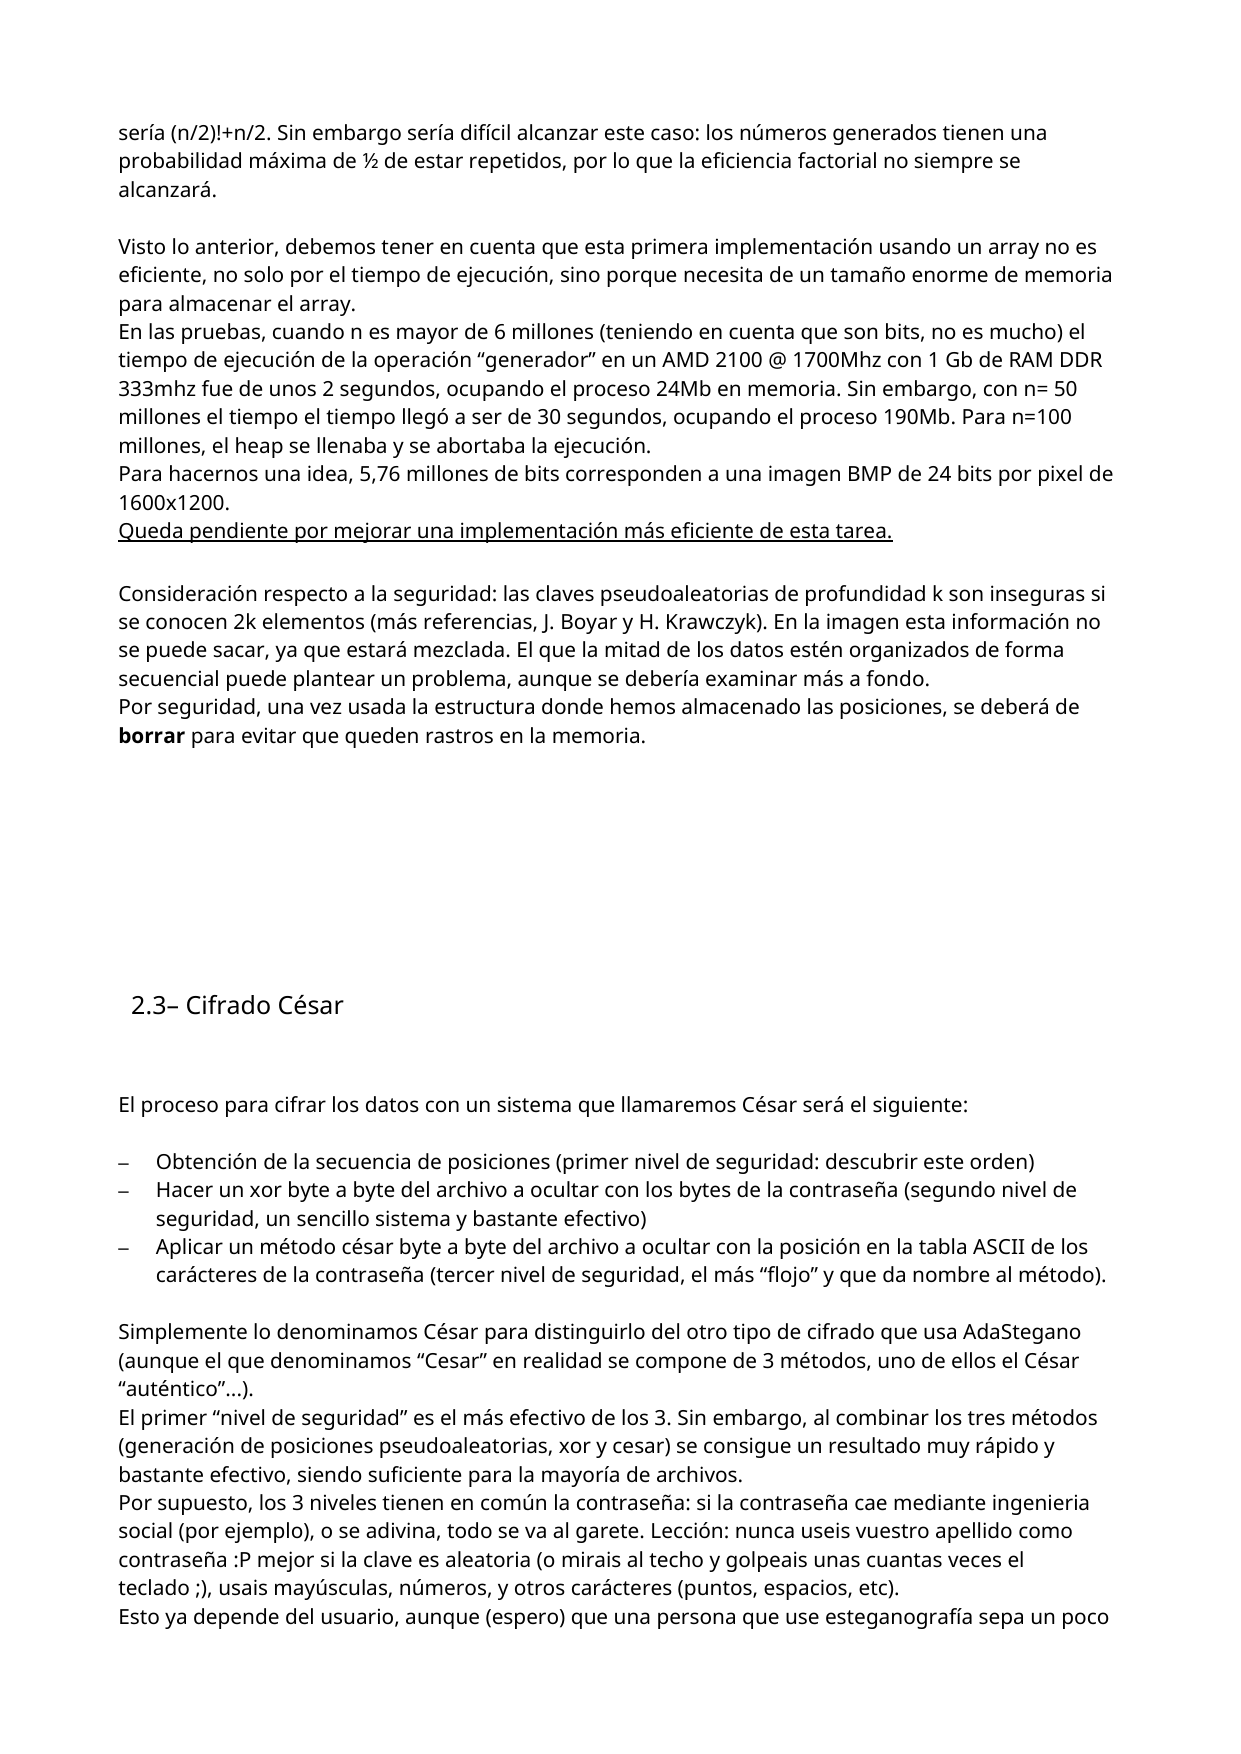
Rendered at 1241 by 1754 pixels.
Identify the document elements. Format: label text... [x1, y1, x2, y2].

text Queda pendiente por mejorar una implementación más eficiente de esta tarea. [118, 516, 1122, 545]
text Por supuesto, los 3 niveles tienen en común la contraseña: si la contraseña cae mediante ingenieria social (por ejemplo), o se adivina, todo se va al garete. Lección: nunca useis vuestro apellido como contraseña :P mejor si la clave es aleatoria (o mirais al techo y golpeais unas cuantas veces el teclado ;), usais mayúsculas, números, y otros carácteres (puntos, espacios, etc). [118, 1488, 1122, 1602]
text Por seguridad, una vez usada la estructura donde hemos almacenado las posiciones, se deberá de borrar para evitar que queden rastros en la memoria. [118, 692, 1122, 749]
text El proceso para cifrar los datos con un sistema que llamaremos César será el siguiente: [118, 1090, 1122, 1118]
text Consideración respecto a la seguridad: las claves pseudoaleatorias de profundidad k son inseguras si se conocen 2k elementos (más referencias, J. Boyar y H. Krawczyk). En la imagen esta información no se puede sacar, ya que estará mezclada. El que la mitad de los datos estén organizados de forma secuencial puede plantear un problema, aunque se debería examinar más a fondo. [118, 579, 1122, 692]
list Hacer un xor byte a byte del archivo a ocultar con los bytes de la contraseña (segundo nivel de seguridad, un sencillo sistema y bastante efectivo) [118, 1175, 1122, 1232]
text sería (n/2)!+n/2. Sin embargo sería difícil alcanzar este caso: los números generados tienen una probabilidad máxima de ½ de estar repetidos, por lo que la eficiencia factorial no siempre se alcanzará. [118, 118, 1122, 203]
text Esto ya depende del usuario, aunque (espero) que una persona que use esteganografía sepa un poco [118, 1602, 1122, 1630]
text 2.3– Cifrado César [118, 988, 1122, 1022]
text El primer “nivel de seguridad” es el más efectivo de los 3. Sin embargo, al combinar los tres métodos (generación de posiciones pseudoaleatorias, xor y cesar) se consigue un resultado muy rápido y bastante efectivo, siendo suficiente para la mayoría de archivos. [118, 1403, 1122, 1488]
text Visto lo anterior, debemos tener en cuenta que esta primera implementación usando un array no es eficiente, no solo por el tiempo de ejecución, sino porque necesita de un tamaño enorme de memoria para almacenar el array. [118, 232, 1122, 317]
list Aplicar un método césar byte a byte del archivo a ocultar con la posición en la tabla ASCII de los carácteres de la contraseña (tercer nivel de seguridad, el más “flojo” y que da nombre al método). [118, 1232, 1122, 1289]
list Obtención de la secuencia de posiciones (primer nivel de seguridad: descubrir este orden) [118, 1147, 1122, 1175]
text Para hacernos una idea, 5,76 millones de bits corresponden a una imagen BMP de 24 bits por pixel de 1600x1200. [118, 459, 1122, 516]
text Simplemente lo denominamos César para distinguirlo del otro tipo de cifrado que usa AdaStegano (aunque el que denominamos “Cesar” en realidad se compone de 3 métodos, uno de ellos el César “auténtico”...). [118, 1317, 1122, 1403]
text En las pruebas, cuando n es mayor de 6 millones (teniendo en cuenta que son bits, no es mucho) el tiempo de ejecución de la operación “generador” en un AMD 2100 @ 1700Mhz con 1 Gb de RAM DDR 333mhz fue de unos 2 segundos, ocupando el proceso 24Mb en memoria. Sin embargo, con n= 50 millones el tiempo el tiempo llegó a ser de 30 segundos, ocupando el proceso 190Mb. Para n=100 millones, el heap se llenaba y se abortaba la ejecución. [118, 317, 1122, 459]
